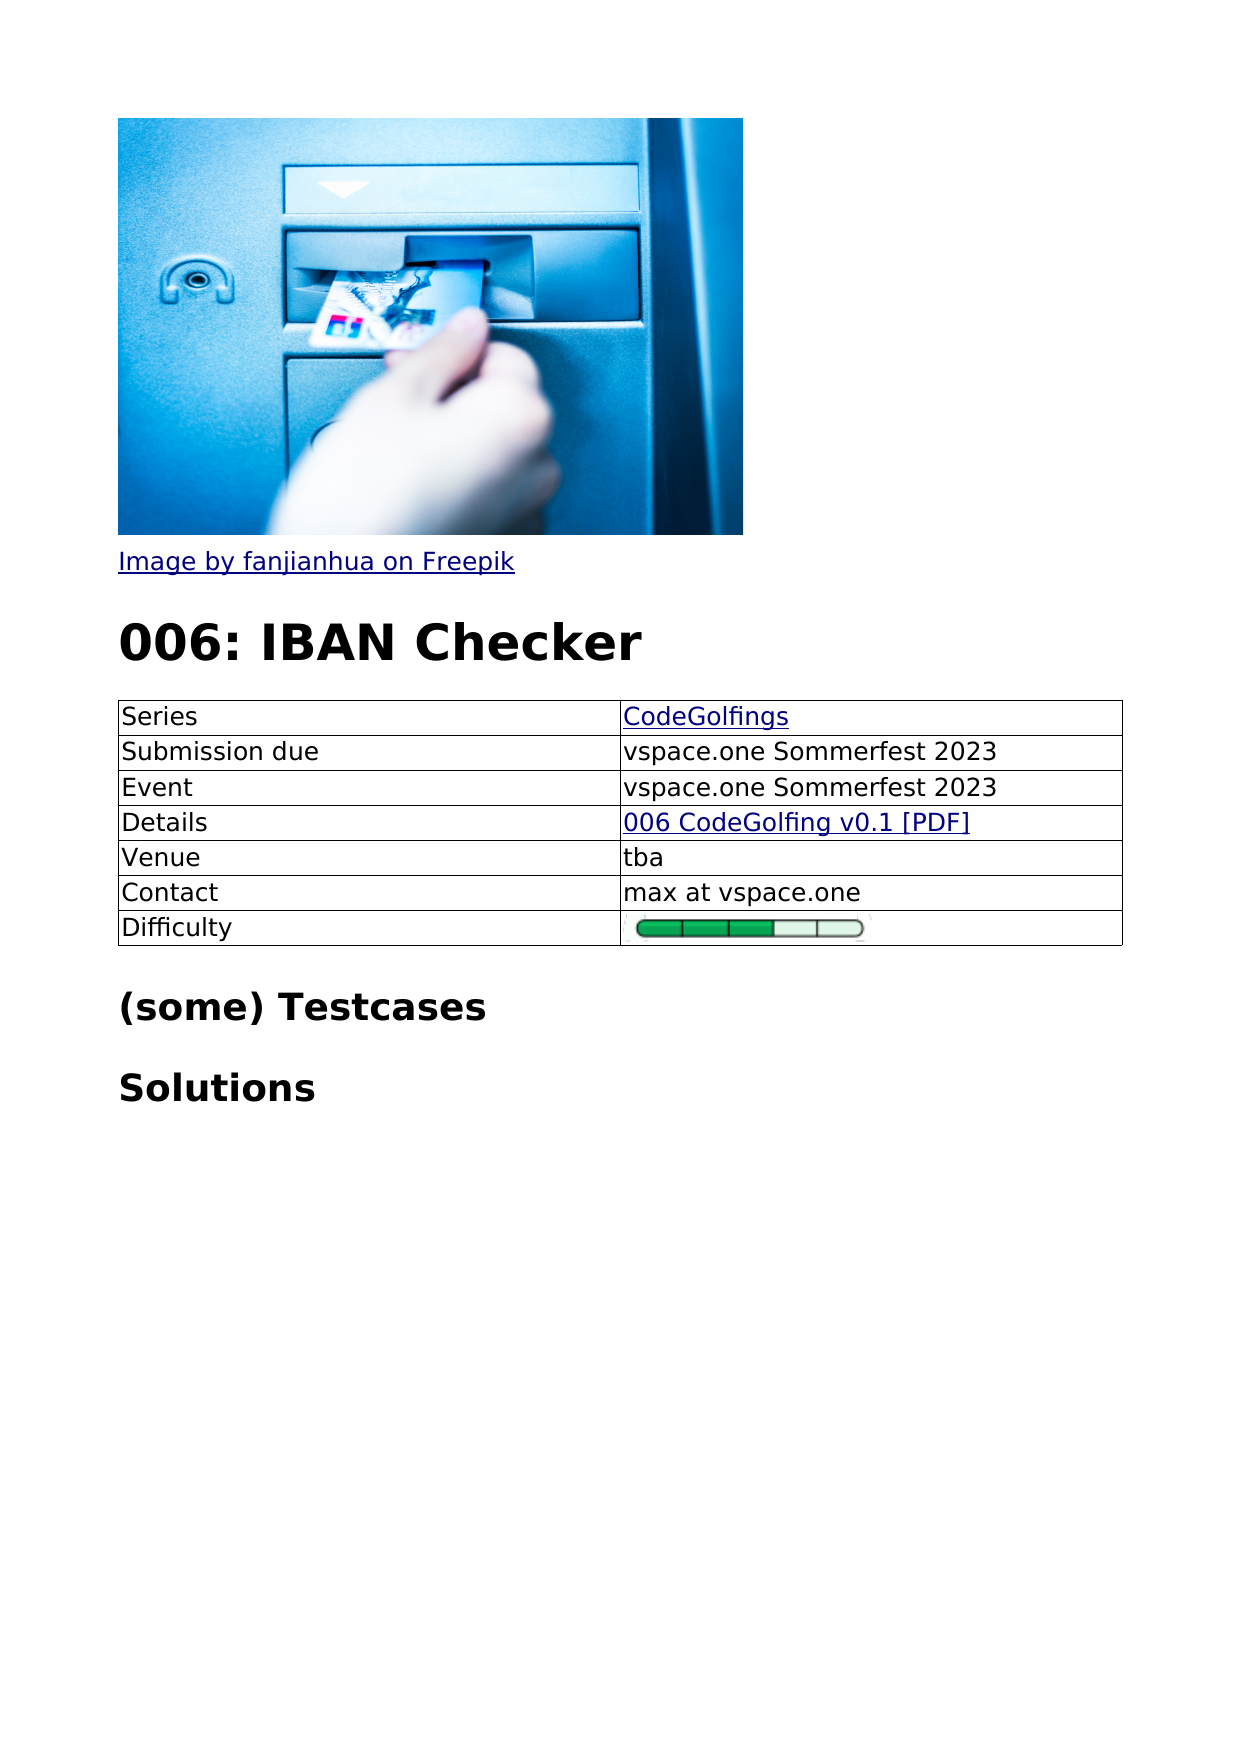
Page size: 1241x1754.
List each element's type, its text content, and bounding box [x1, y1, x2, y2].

table_cell 006 CodeGolfing v0.1 [PDF] [621, 806, 1122, 840]
subtitle 006: IBAN Checker [118, 614, 1122, 672]
picture [125, 118, 145, 131]
subtitle (some) Testcases [118, 985, 1122, 1029]
table_cell max at vspace.one [621, 876, 1122, 910]
table_cell Event [119, 771, 620, 805]
picture [138, 144, 144, 152]
picture [161, 399, 170, 405]
table_cell Contact [119, 876, 620, 910]
table_header Series [119, 701, 620, 734]
table_header CodeGolfings [621, 701, 1122, 734]
table_cell tba [621, 841, 1122, 875]
table_cell Details [119, 806, 620, 840]
picture [118, 118, 744, 535]
table_cell Submission due [119, 736, 620, 770]
subtitle Solutions [118, 1066, 1122, 1110]
table_cell vspace.one Sommerfest 2023 [621, 771, 1122, 805]
text Image by fanjianhua on Freepik [118, 547, 1122, 576]
picture [727, 169, 744, 260]
table_cell Difficulty [119, 911, 620, 945]
table_cell Venue [119, 841, 620, 875]
table_cell vspace.one Sommerfest 2023 [621, 736, 1122, 770]
table_cell [621, 911, 1122, 945]
picture [622, 913, 873, 943]
picture [118, 401, 268, 535]
